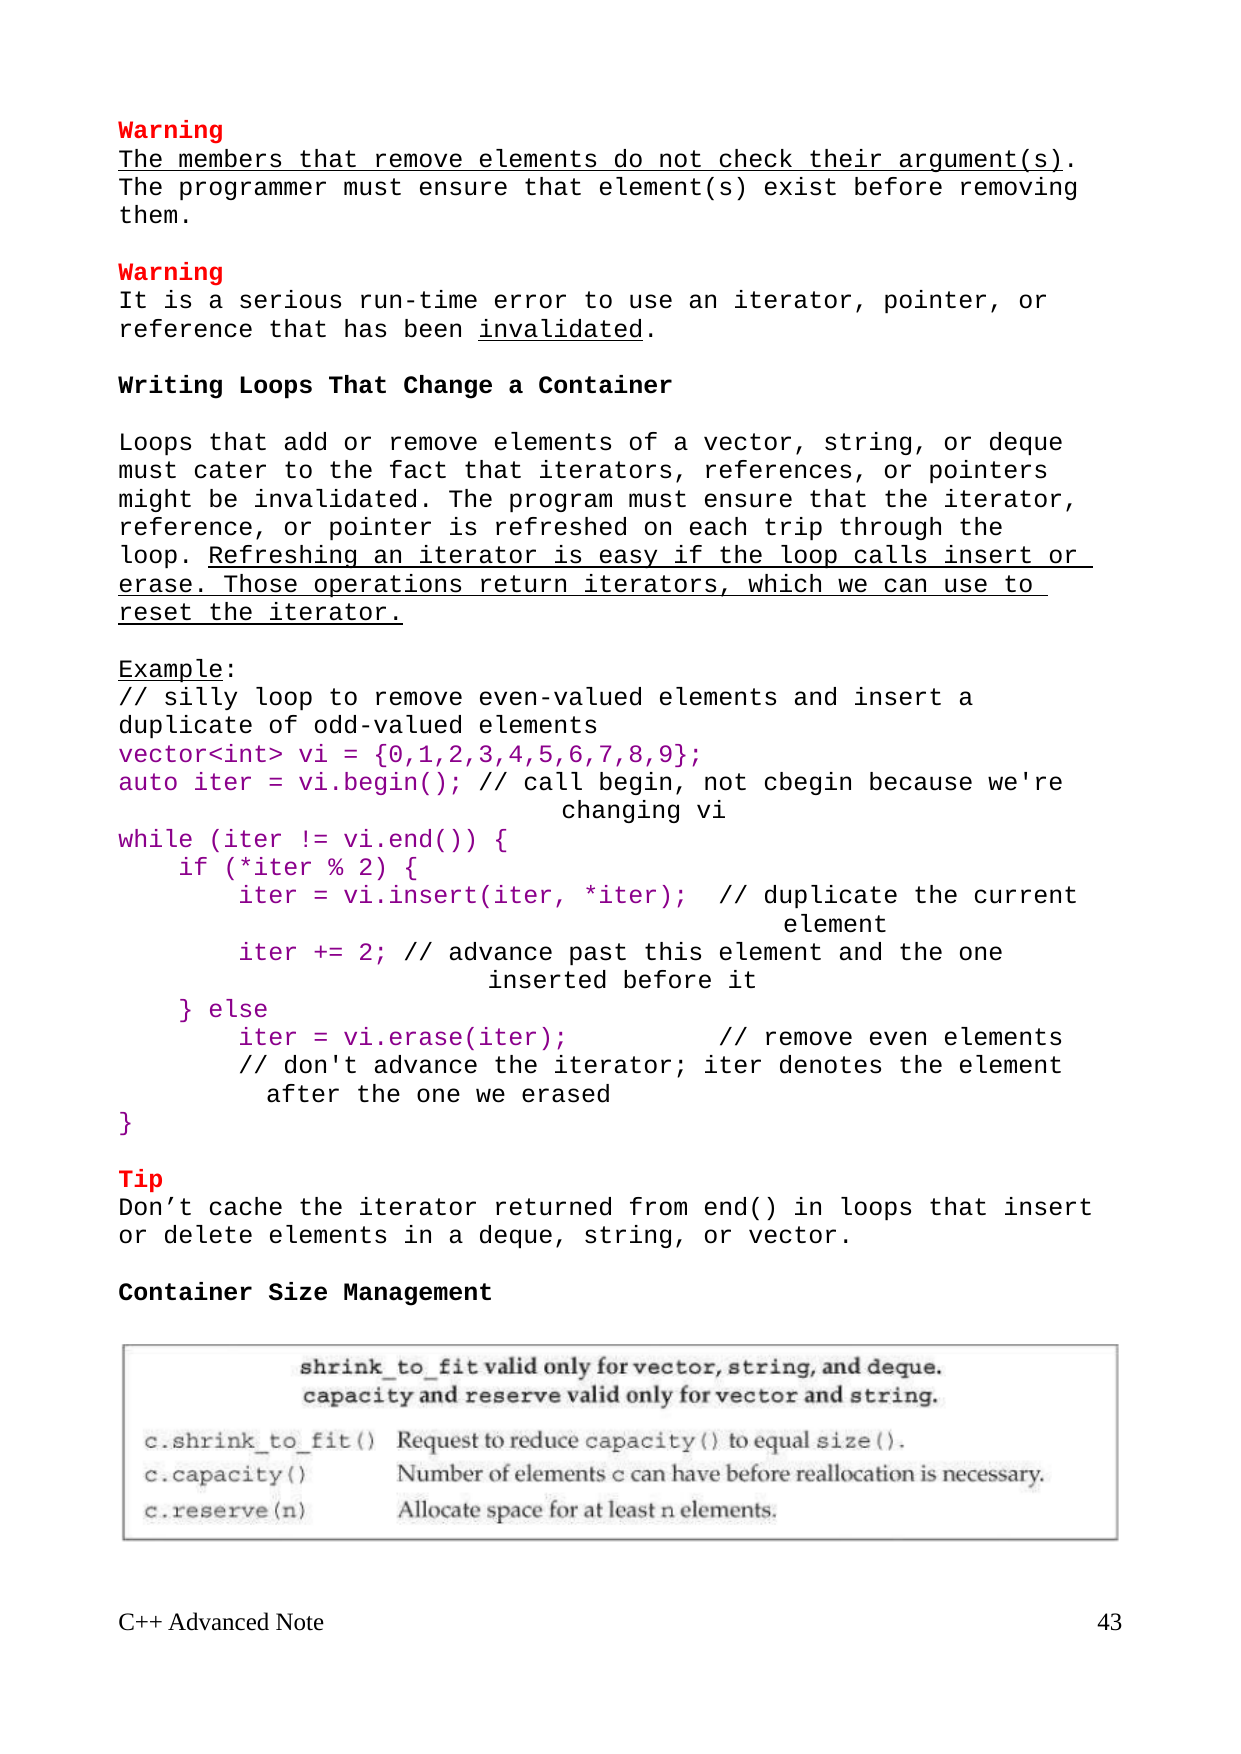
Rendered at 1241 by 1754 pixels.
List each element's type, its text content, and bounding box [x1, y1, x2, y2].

text // don't advance the iterator; iter denotes the element after the one we erased [118, 1053, 1122, 1110]
text Warning [118, 118, 1122, 146]
text if (*iter % 2) { [118, 855, 1122, 883]
text } [118, 1110, 1122, 1138]
text Don’t cache the iterator returned from end() in loops that insert or delete elements in a deque, string, or vector. [118, 1195, 1122, 1251]
text Warning [118, 260, 1122, 288]
text Writing Loops That Change a Container [118, 373, 1122, 401]
text // silly loop to remove even-valued elements and insert a duplicate of odd-valued elements [118, 685, 1122, 741]
text } else [118, 996, 1122, 1025]
picture [118, 1336, 1123, 1546]
text It is a serious run-time error to use an iterator, pointer, or reference that has been invalidated. [118, 288, 1122, 345]
text The members that remove elements do not check their argument(s). The programmer must ensure that element(s) exist before removing them. [118, 146, 1122, 231]
text auto iter = vi.begin(); // call begin, not cbegin because we're changing vi [118, 770, 1122, 826]
text Loops that add or remove elements of a vector, string, or deque must cater to the fact that iterators, references, or pointers might be invalidated. The program must ensure that the iterator, reference, or pointer is refreshed on each trip through the [118, 430, 1122, 543]
text iter += 2; // advance past this element and the one inserted before it [118, 940, 1122, 996]
text loop. Refreshing an iterator is easy if the loop calls insert or erase. Those operations return iterators, which we can use to reset the iterator. [118, 543, 1122, 628]
text iter = vi.erase(iter); // remove even elements [118, 1025, 1122, 1053]
text Tip [118, 1166, 1122, 1195]
text Container Size Management [118, 1280, 1122, 1308]
text Example: [118, 656, 1122, 685]
text element [118, 911, 1122, 940]
text iter = vi.insert(iter, *iter); // duplicate the current [118, 883, 1122, 911]
text vector<int> vi = {0,1,2,3,4,5,6,7,8,9}; [118, 741, 1122, 770]
text while (iter != vi.end()) { [118, 826, 1122, 855]
